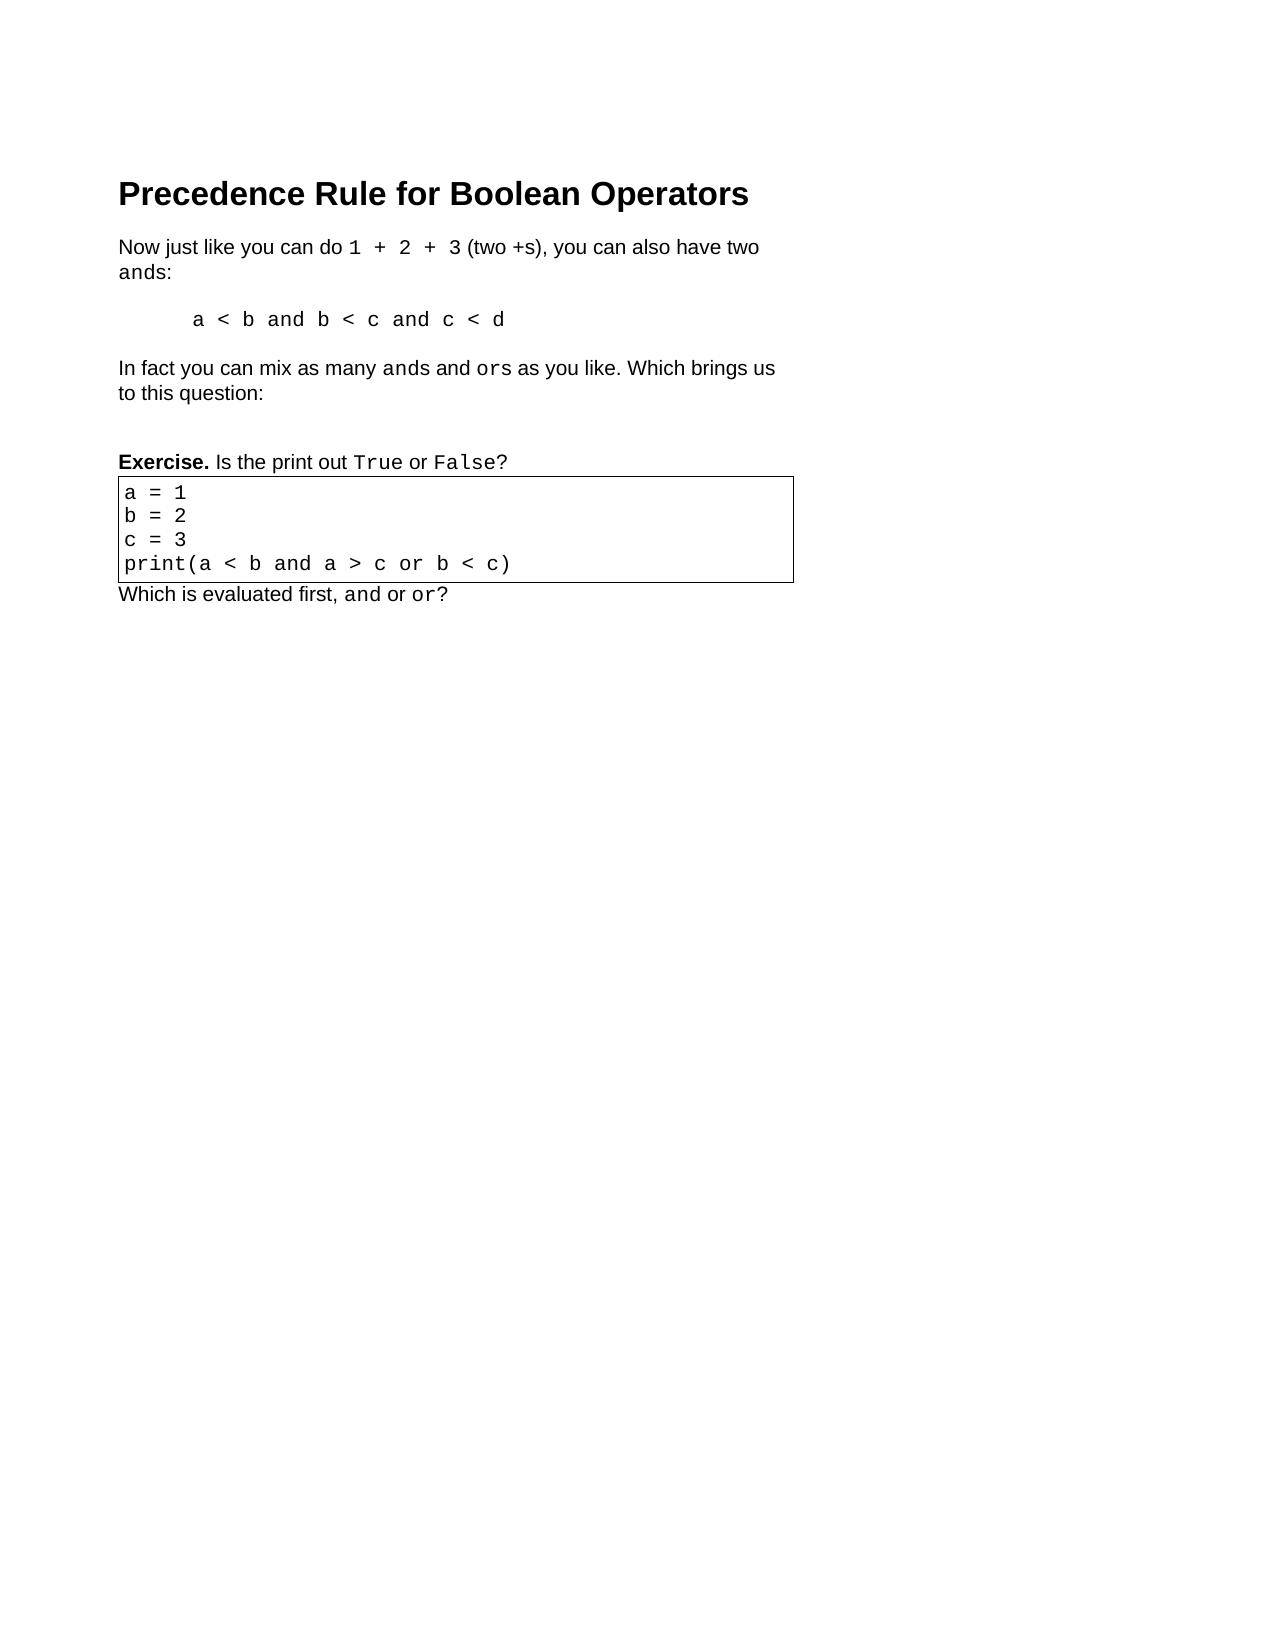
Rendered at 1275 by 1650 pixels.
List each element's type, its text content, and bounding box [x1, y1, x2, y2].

text Exercise. Is the print out True or False? [118, 451, 793, 476]
text Which is evaluated first, and or or? [118, 583, 793, 607]
text a < b and b < c and c < d [118, 309, 793, 333]
text In fact you can mix as many ands and ors as you like. Which brings us to this question: [118, 356, 793, 404]
text Now just like you can do 1 + 2 + 3 (two +s), you can also have two ands: [118, 236, 793, 286]
text Precedence Rule for Boolean Operators [118, 175, 793, 213]
table_header a = 1 b = 2 c = 3 print(a < b and a > c or b < c) [119, 477, 793, 582]
